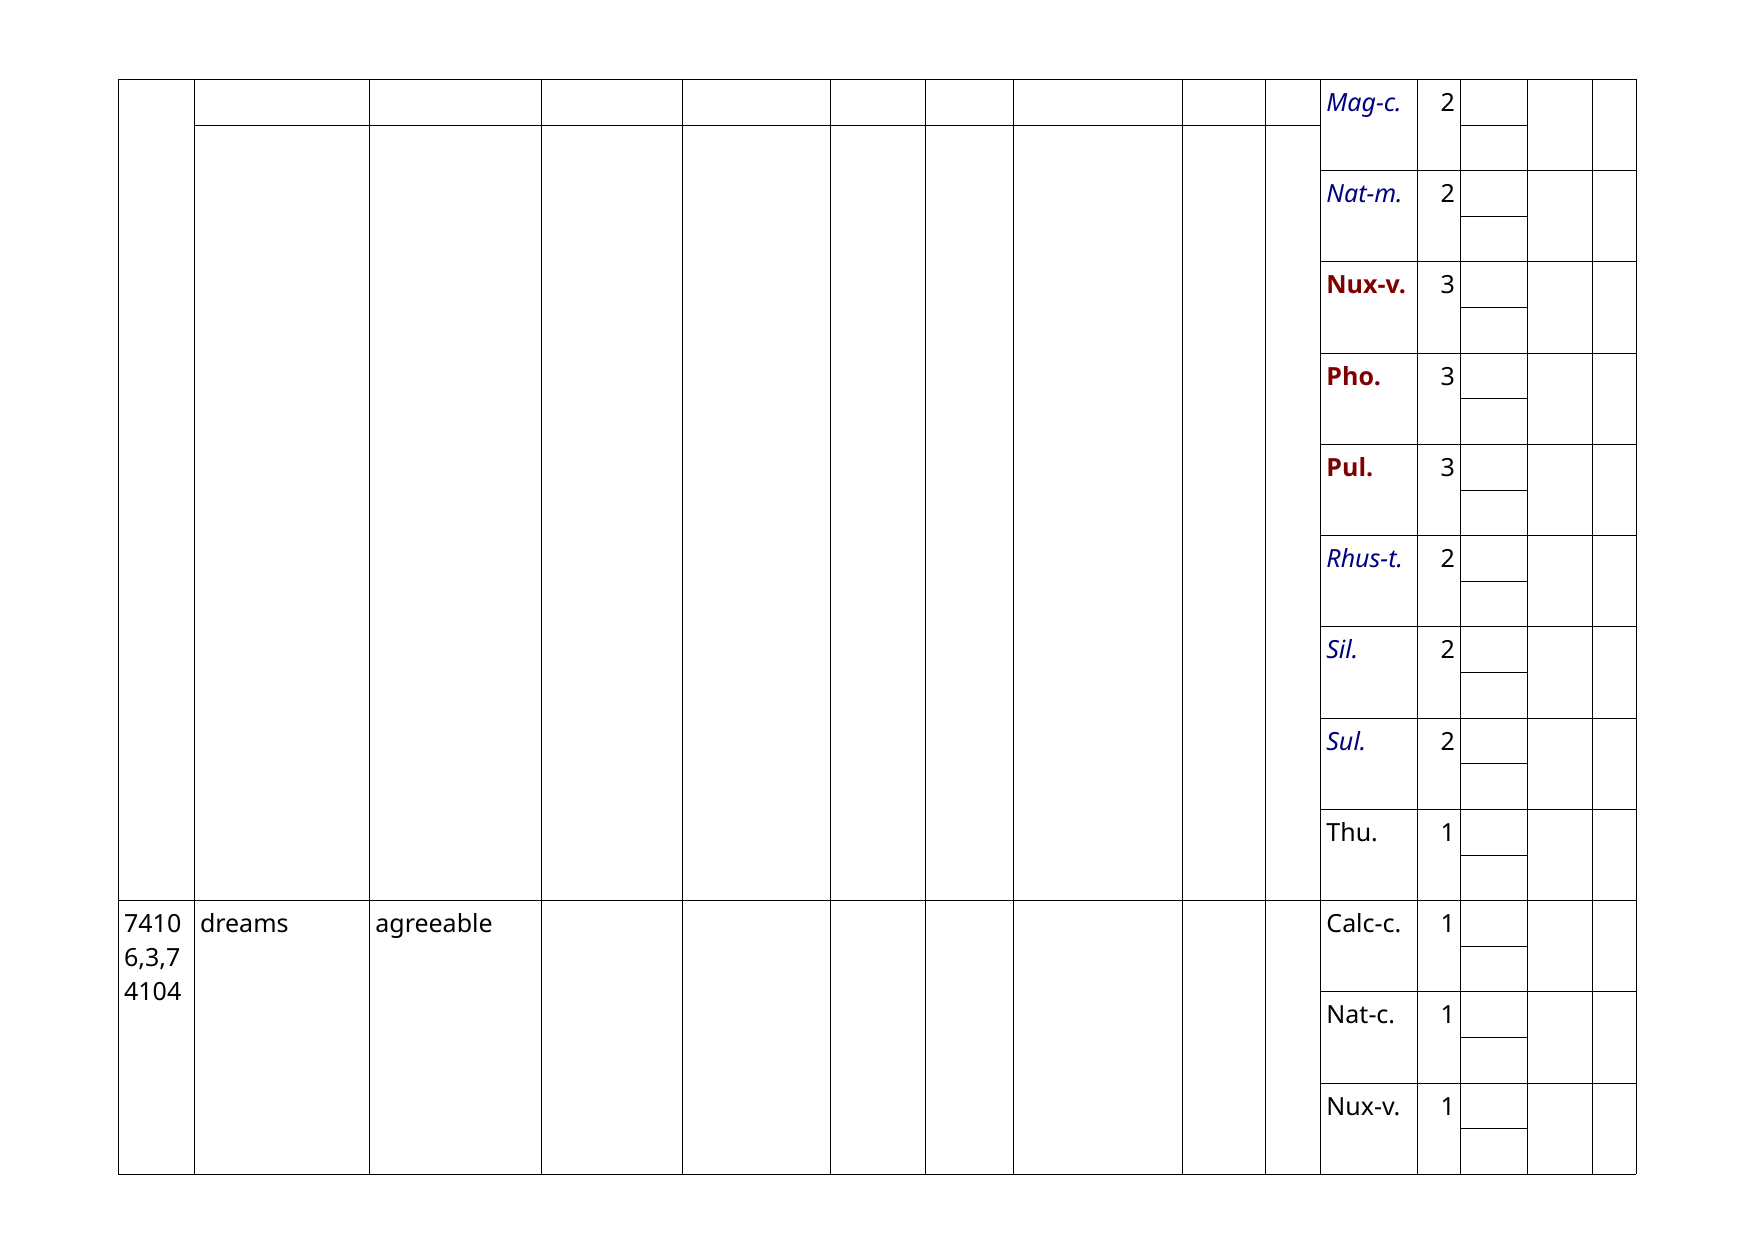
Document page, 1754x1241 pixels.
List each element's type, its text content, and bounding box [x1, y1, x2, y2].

table_cell [1461, 1084, 1527, 1128]
table_cell [195, 126, 369, 900]
table_cell [1461, 992, 1527, 1037]
table_cell 3 [1418, 445, 1460, 535]
table_cell 74106,3,74104 [119, 901, 194, 1174]
table_cell [926, 80, 1013, 124]
table_cell [1528, 1084, 1592, 1174]
table_cell [831, 901, 925, 1174]
table_cell 1 [1418, 901, 1460, 991]
table_cell Sul. [1321, 719, 1417, 809]
table_cell [1461, 627, 1527, 672]
table_cell [926, 126, 1013, 900]
table_cell [1014, 80, 1182, 124]
table_cell [1014, 901, 1182, 1174]
table_cell [1266, 901, 1320, 1174]
table_cell [831, 80, 925, 124]
table_cell [1593, 627, 1636, 718]
table_cell [683, 80, 830, 124]
table_cell [1461, 536, 1527, 581]
table_cell [1461, 901, 1527, 946]
table_cell 3 [1418, 354, 1460, 444]
table_cell [1461, 719, 1527, 763]
table_cell [1593, 536, 1636, 626]
table_cell [542, 901, 682, 1174]
table_cell [1461, 1038, 1527, 1083]
table_cell 2 [1418, 80, 1460, 170]
table_cell [683, 901, 830, 1174]
table_cell [1461, 856, 1527, 900]
table_cell [683, 126, 830, 900]
table_cell [1593, 262, 1636, 353]
table_cell [1461, 764, 1527, 809]
table_cell [1461, 445, 1527, 489]
table_cell [926, 901, 1013, 1174]
table_cell 2 [1418, 719, 1460, 809]
table_cell [1593, 810, 1636, 900]
table_cell [1593, 1084, 1636, 1174]
table_cell [1593, 901, 1636, 991]
table_cell Nux-v. [1321, 1084, 1417, 1174]
table_cell [1528, 445, 1592, 535]
table_cell [1528, 992, 1592, 1083]
table_cell [542, 80, 682, 124]
table_cell [1461, 354, 1527, 398]
table_cell [1528, 901, 1592, 991]
table_cell Sil. [1321, 627, 1417, 718]
table_cell [542, 126, 682, 900]
table_cell [1461, 217, 1527, 261]
table_cell [1593, 992, 1636, 1083]
table_cell [1528, 354, 1592, 444]
table_cell [119, 80, 194, 900]
table_cell [1461, 491, 1527, 535]
table_cell [1461, 673, 1527, 718]
table_cell [1593, 80, 1636, 170]
table_cell Mag-c. [1321, 80, 1417, 170]
table_cell [1593, 445, 1636, 535]
table_cell [1461, 80, 1527, 124]
table_cell [1528, 536, 1592, 626]
table_cell [1461, 947, 1527, 991]
table_cell [1528, 171, 1592, 261]
table_cell [1528, 262, 1592, 353]
table_cell Pho. [1321, 354, 1417, 444]
table_cell [1266, 126, 1320, 900]
table_cell 3 [1418, 262, 1460, 353]
table_cell [1593, 171, 1636, 261]
table_cell Rhus-t. [1321, 536, 1417, 626]
table_cell [1183, 901, 1265, 1174]
table_cell [1528, 719, 1592, 809]
table_cell Nux-v. [1321, 262, 1417, 353]
table_cell [1528, 810, 1592, 900]
table_cell Calc-c. [1321, 901, 1417, 991]
table_cell agreeable [370, 901, 541, 1174]
table_cell [1014, 126, 1182, 900]
table_cell [1593, 354, 1636, 444]
table_cell [1266, 80, 1320, 124]
table_cell Nat-c. [1321, 992, 1417, 1083]
table_cell dreams [195, 901, 369, 1174]
table_cell 1 [1418, 810, 1460, 900]
table_cell 2 [1418, 536, 1460, 626]
table_cell [1461, 1129, 1527, 1174]
table_cell [1461, 399, 1527, 444]
table_cell [1528, 627, 1592, 718]
table_cell Pul. [1321, 445, 1417, 535]
table_cell [1461, 582, 1527, 626]
table_cell [1593, 719, 1636, 809]
table_cell 2 [1418, 171, 1460, 261]
table_cell 2 [1418, 627, 1460, 718]
table_cell Thu. [1321, 810, 1417, 900]
table_cell [1461, 810, 1527, 854]
table_cell [1183, 80, 1265, 124]
table_cell [1461, 308, 1527, 353]
table_cell 1 [1418, 992, 1460, 1083]
table_cell [1461, 171, 1527, 216]
table_cell 1 [1418, 1084, 1460, 1174]
table_cell [831, 126, 925, 900]
table_cell [370, 80, 541, 124]
table_cell [1183, 126, 1265, 900]
table_cell [195, 80, 369, 124]
table_cell [1461, 126, 1527, 170]
table_cell [1528, 80, 1592, 170]
table_cell [370, 126, 541, 900]
table_cell Nat-m. [1321, 171, 1417, 261]
table_cell [1461, 262, 1527, 307]
